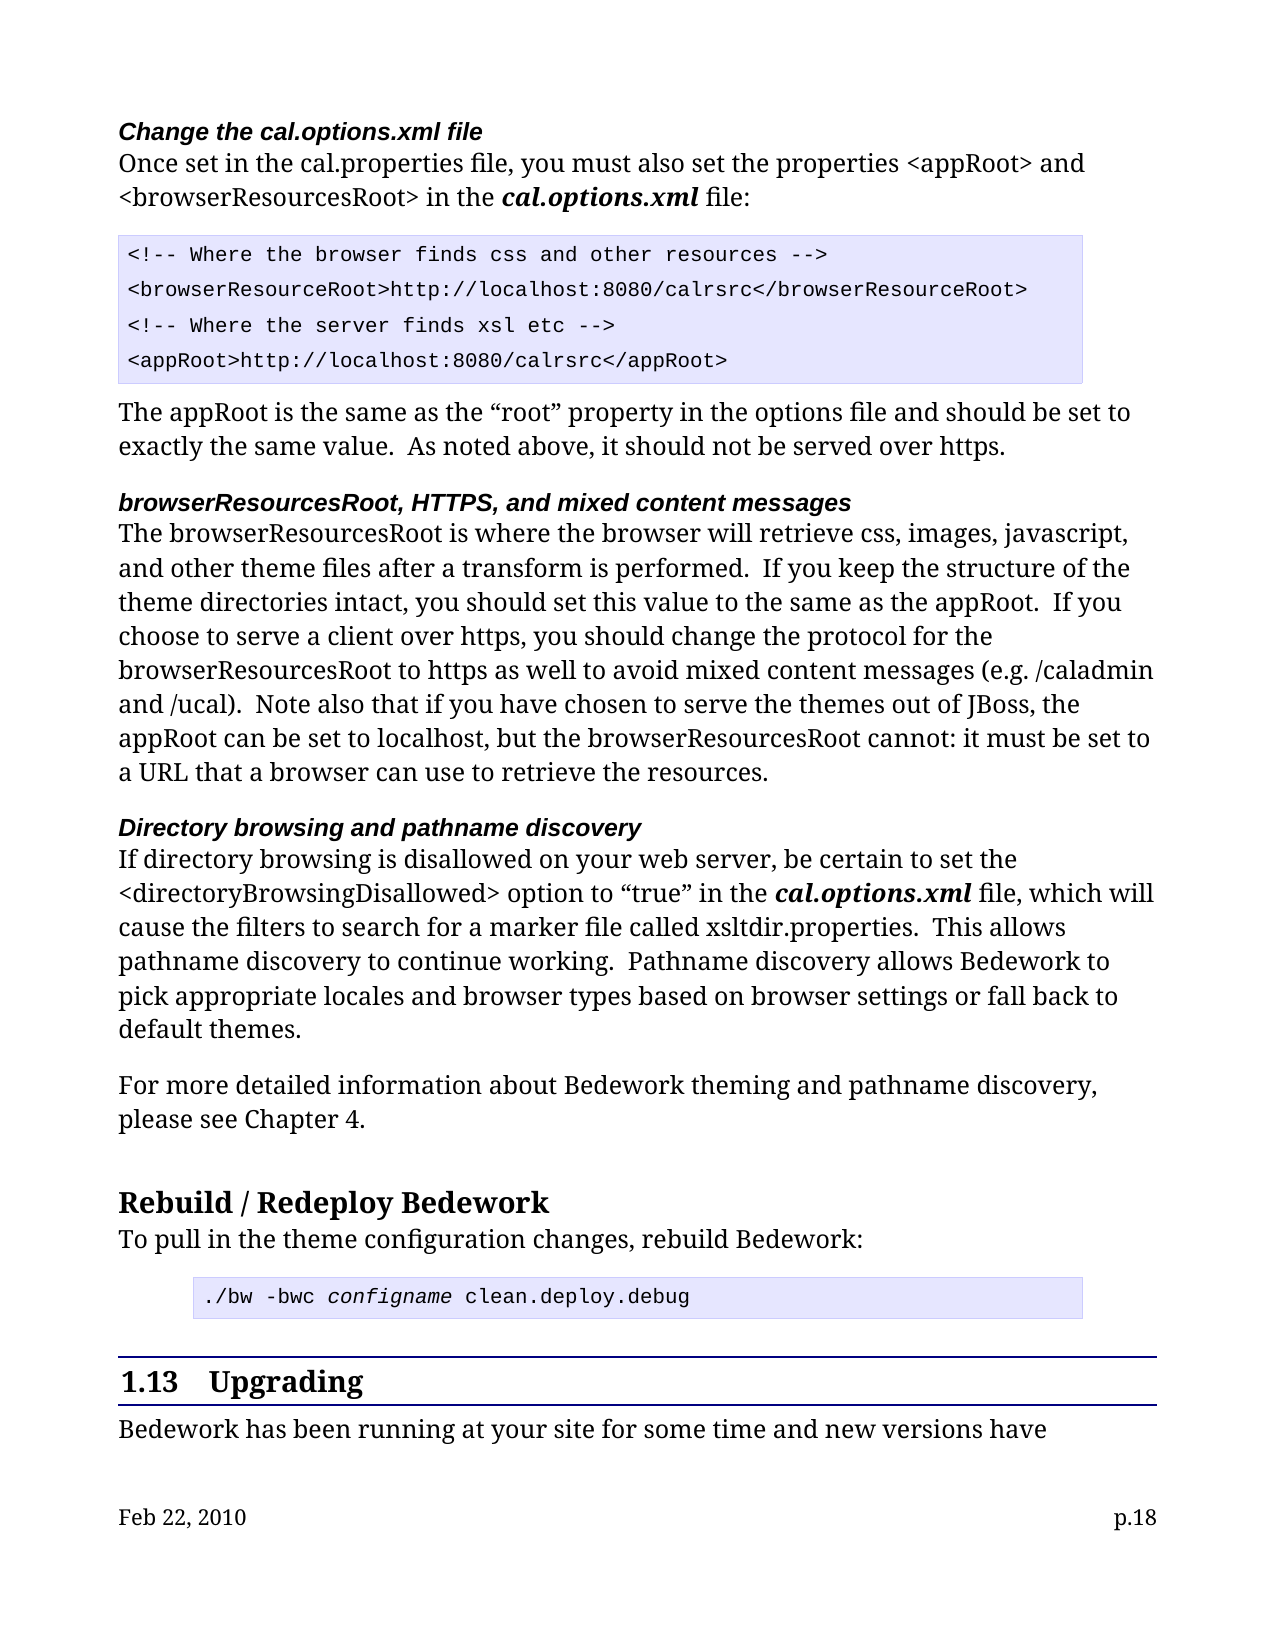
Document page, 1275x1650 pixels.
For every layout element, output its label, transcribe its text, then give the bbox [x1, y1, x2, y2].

text Once set in the cal.properties file, you must also set the properties <appRoot> and <browserResourcesRoot> in the cal.options.xml file: [118, 146, 1157, 214]
text <appRoot>http://localhost:8080/calrsrc</appRoot> [119, 341, 1082, 383]
text The browserResourcesRoot is where the browser will retrieve css, images, javascript, and other theme files after a transform is performed. If you keep the structure of the theme directories intact, you should set this value to the same as the appRoot. If you choose to serve a client over https, you should change the protocol for the browserResourcesRoot to https as well to avoid mixed content messages (e.g. /caladmin and /ucal). Note also that if you have chosen to serve the themes out of JBoss, the appRoot can be set to localhost, but the browserResourcesRoot cannot: it must be set to a URL that a browser can use to retrieve the resources. [118, 516, 1157, 789]
text Bedework has been running at your site for some time and new versions have [118, 1412, 1157, 1446]
text <browserResourceRoot>http://localhost:8080/calrsrc</browserResourceRoot> [119, 270, 1082, 303]
text To pull in the theme configuration changes, rebuild Bedework: [118, 1222, 1157, 1256]
text For more detailed information about Bedework theming and pathname discovery, please see Chapter 4. [118, 1067, 1157, 1135]
text ./bw -bwc configname clean.deploy.debug [194, 1278, 1082, 1318]
subtitle Upgrading [118, 1358, 1157, 1404]
subtitle Rebuild / Redeploy Bedework [118, 1182, 1157, 1222]
text If directory browsing is disallowed on your web server, be certain to set the <directoryBrowsingDisallowed> option to “true” in the cal.options.xml file, which will cause the filters to search for a marker file called xsltdir.properties. This allows pathname discovery to continue working. Pathname discovery allows Bedework to pick appropriate locales and browser types based on browser settings or fall back to default themes. [118, 842, 1157, 1046]
subtitle Directory browsing and pathname discovery [118, 814, 1157, 842]
text <!-- Where the server finds xsl etc --> [119, 306, 1082, 338]
subtitle Change the cal.options.xml file [118, 118, 1157, 146]
text The appRoot is the same as the “root” property in the options file and should be set to exactly the same value. As noted above, it should not be served over https. [118, 395, 1157, 463]
text <!-- Where the browser finds css and other resources --> [119, 236, 1082, 268]
subtitle browserResourcesRoot, HTTPS, and mixed content messages [118, 488, 1157, 516]
